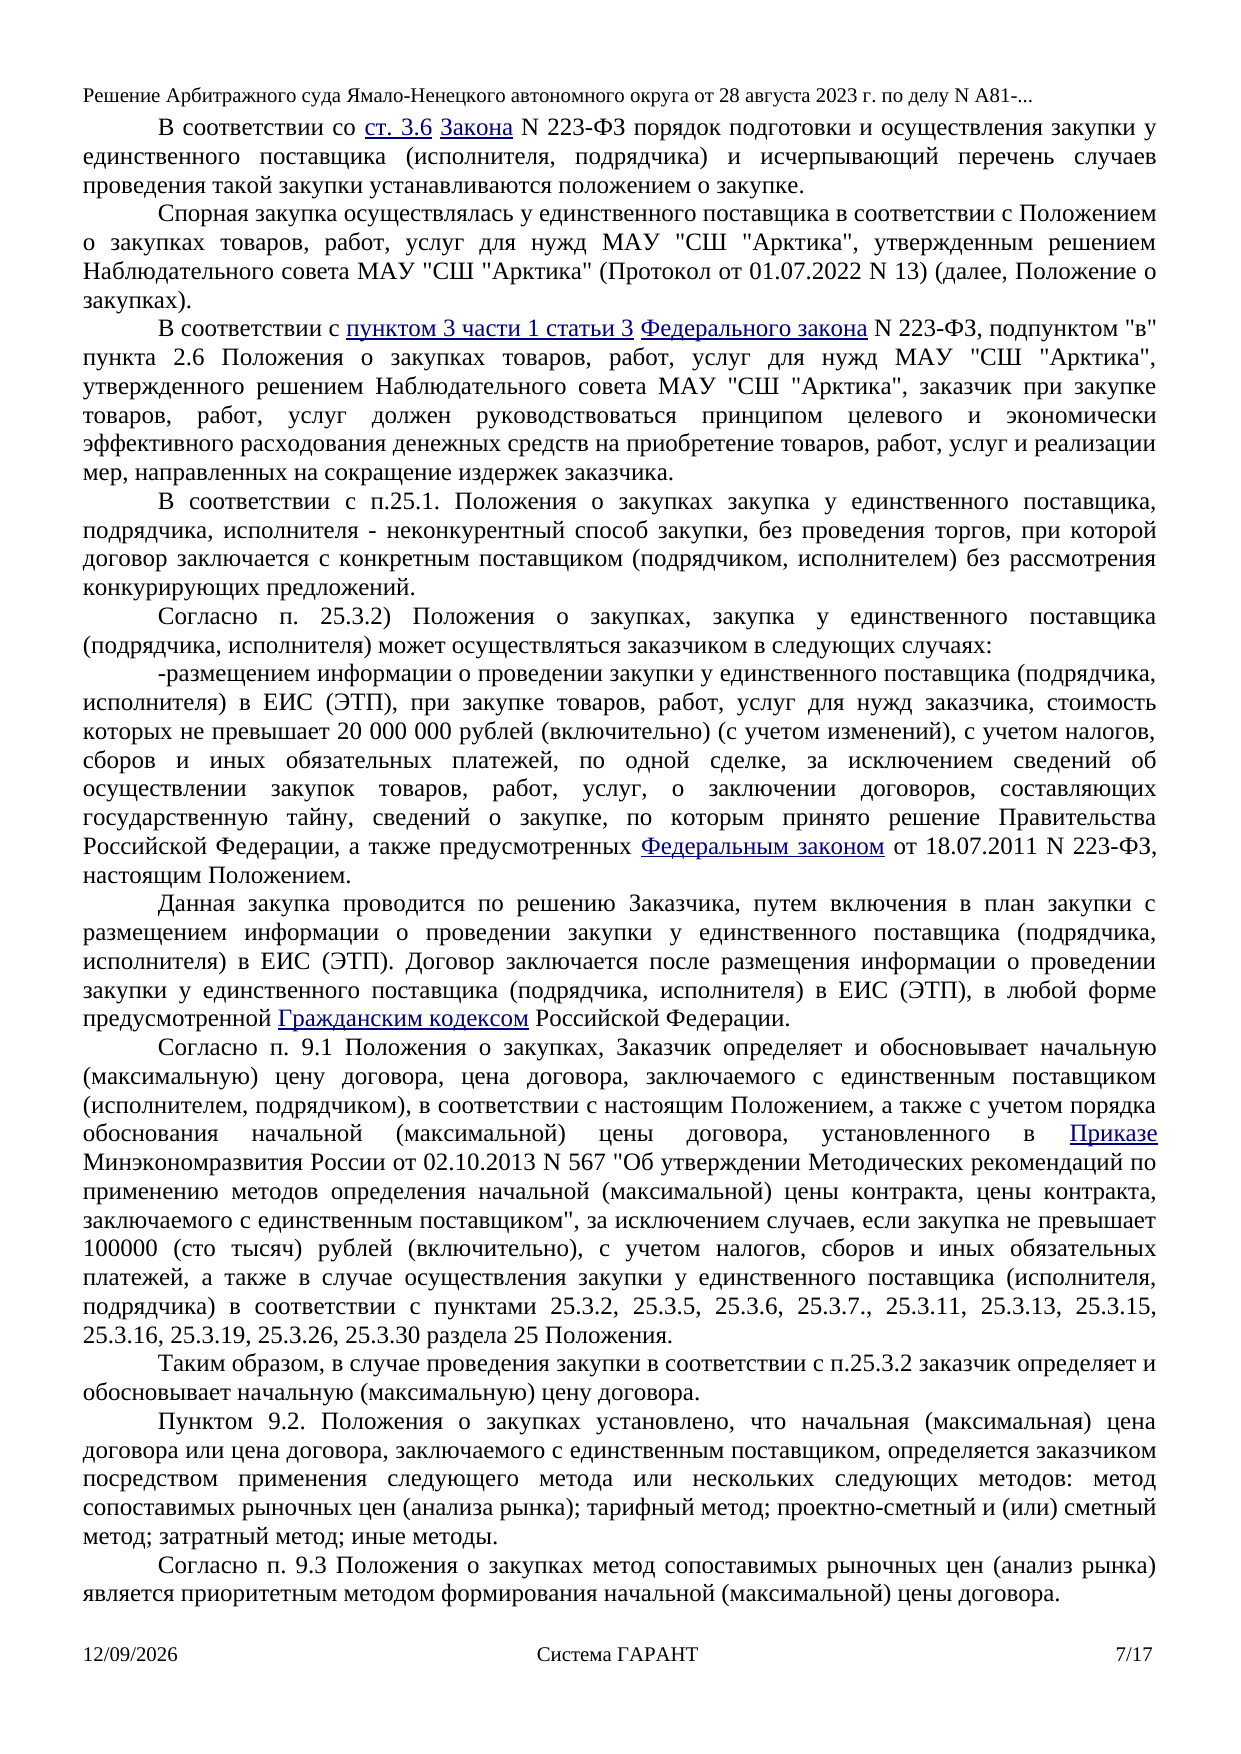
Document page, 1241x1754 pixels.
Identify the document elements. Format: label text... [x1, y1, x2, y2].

text Согласно п. 9.3 Положения о закупках метод сопоставимых рыночных цен (анализ рынка) является приоритетным методом формирования начальной (максимальной) цены договора. [83, 1550, 1157, 1607]
text В соответствии с пунктом 3 части 1 статьи 3 Федерального закона N 223-ФЗ, подпунктом "в" пункта 2.6 Положения о закупках товаров, работ, услуг для нужд МАУ "СШ "Арктика", утвержденного решением Наблюдательного совета МАУ "СШ "Арктика", заказчик при закупке товаров, работ, услуг должен руководствоваться принципом целевого и экономически эффективного расходования денежных средств на приобретение товаров, работ, услуг и реализации мер, направленных на сокращение издержек заказчика. [83, 313, 1157, 486]
text Пунктом 9.2. Положения о закупках установлено, что начальная (максимальная) цена договора или цена договора, заключаемого с единственным поставщиком, определяется заказчиком посредством применения следующего метода или нескольких следующих методов: метод сопоставимых рыночных цен (анализа рынка); тарифный метод; проектно-сметный и (или) сметный метод; затратный метод; иные методы. [83, 1406, 1157, 1550]
text Данная закупка проводится по решению Заказчика, путем включения в план закупки с размещением информации о проведении закупки у единственного поставщика (подрядчика, исполнителя) в ЕИС (ЭТП). Договор заключается после размещения информации о проведении закупки у единственного поставщика (подрядчика, исполнителя) в ЕИС (ЭТП), в любой форме предусмотренной Гражданским кодексом Российской Федерации. [83, 888, 1157, 1032]
text Спорная закупка осуществлялась у единственного поставщика в соответствии с Положением о закупках товаров, работ, услуг для нужд МАУ "СШ "Арктика", утвержденным решением Наблюдательного совета МАУ "СШ "Арктика" (Протокол от 01.07.2022 N 13) (далее, Положение о закупках). [83, 198, 1157, 313]
text Согласно п. 9.1 Положения о закупках, Заказчик определяет и обосновывает начальную (максимальную) цену договора, цена договора, заключаемого с единственным поставщиком (исполнителем, подрядчиком), в соответствии с настоящим Положением, а также с учетом порядка обоснования начальной (максимальной) цены договора, установленного в Приказе Минэкономразвития России от 02.10.2013 N 567 "Об утверждении Методических рекомендаций по применению методов определения начальной (максимальной) цены контракта, цены контракта, заключаемого с единственным поставщиком", за исключением случаев, если закупка не превышает 100000 (сто тысяч) рублей (включительно), с учетом налогов, сборов и иных обязательных платежей, а также в случае осуществления закупки у единственного поставщика (исполнителя, подрядчика) в соответствии с пунктами 25.3.2, 25.3.5, 25.3.6, 25.3.7., 25.3.11, 25.3.13, 25.3.15, 25.3.16, 25.3.19, 25.3.26, 25.3.30 раздела 25 Положения. [83, 1032, 1157, 1348]
text Таким образом, в случае проведения закупки в соответствии с п.25.3.2 заказчик определяет и обосновывает начальную (максимальную) цену договора. [83, 1348, 1157, 1406]
text Согласно п. 25.3.2) Положения о закупках, закупка у единственного поставщика (подрядчика, исполнителя) может осуществляться заказчиком в следующих случаях: [83, 601, 1157, 658]
text В соответствии с п.25.1. Положения о закупках закупка у единственного поставщика, подрядчика, исполнителя - неконкурентный способ закупки, без проведения торгов, при которой договор заключается с конкретным поставщиком (подрядчиком, исполнителем) без рассмотрения конкурирующих предложений. [83, 486, 1157, 601]
text В соответствии со ст. 3.6 Закона N 223-ФЗ порядок подготовки и осуществления закупки у единственного поставщика (исполнителя, подрядчика) и исчерпывающий перечень случаев проведения такой закупки устанавливаются положением о закупке. [83, 112, 1157, 198]
text -размещением информации о проведении закупки у единственного поставщика (подрядчика, исполнителя) в ЕИС (ЭТП), при закупке товаров, работ, услуг для нужд заказчика, стоимость которых не превышает 20 000 000 рублей (включительно) (с учетом изменений), с учетом налогов, сборов и иных обязательных платежей, по одной сделке, за исключением сведений об осуществлении закупок товаров, работ, услуг, о заключении договоров, составляющих государственную тайну, сведений о закупке, по которым принято решение Правительства Российской Федерации, а также предусмотренных Федеральным законом от 18.07.2011 N 223-ФЗ, настоящим Положением. [83, 658, 1157, 888]
